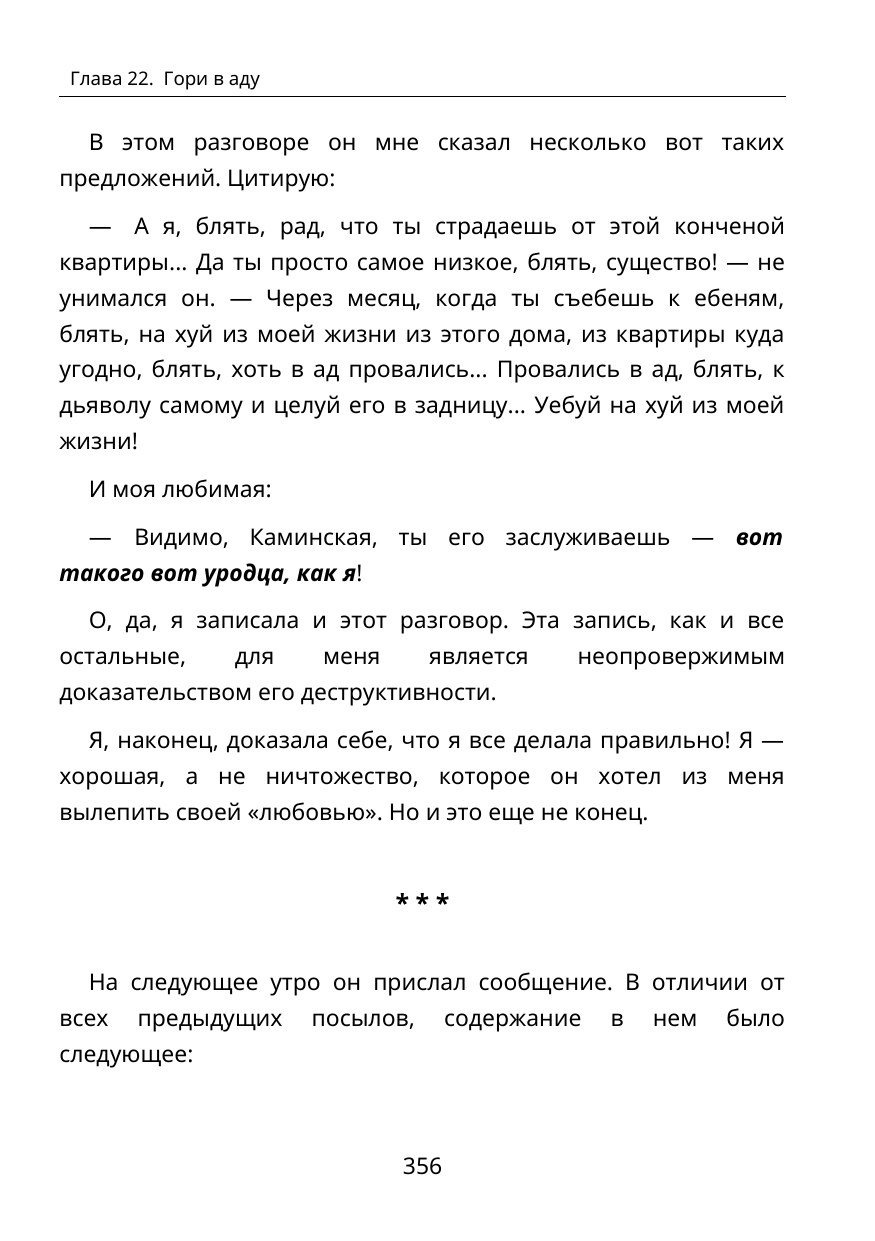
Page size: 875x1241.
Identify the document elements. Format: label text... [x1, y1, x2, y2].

text На следующее утро он прислал сообщение. В отличии от всех предыдущих посылов, содержание в нем было следующее: [59, 966, 786, 1069]
text Я, наконец, доказала себе, что я все делала правильно! Я — хорошая, а не ничтожество, которое он хотел из меня вылепить своей «любовью». Но и это еще не конец. [59, 724, 786, 827]
subtitle * * * [59, 885, 786, 919]
list Видимо, Каминская, ты его заслуживаешь — вот такого вот уродца, как я! [59, 521, 786, 588]
list А я, блять, рад, что ты страдаешь от этой конченой квартиры... Да ты просто самое низкое, блять, существо! — не унимался он. — Через месяц, когда ты съебешь к ебеням, блять, на хуй из моей жизни из этого дома, из квартиры куда угодно, блять, хоть в ад провались... Провались в ад, блять, к дьяволу самому и целуй его в задницу... Уебуй на хуй из моей жизни! [59, 210, 786, 457]
text И моя любимая: [59, 473, 786, 504]
text О, да, я записала и этот разговор. Эта запись, как и все остальные, для меня является неопровержимым доказательством его деструктивности. [59, 604, 786, 707]
text В этом разговоре он мне сказал несколько вот таких предложений. Цитирую: [59, 126, 786, 193]
